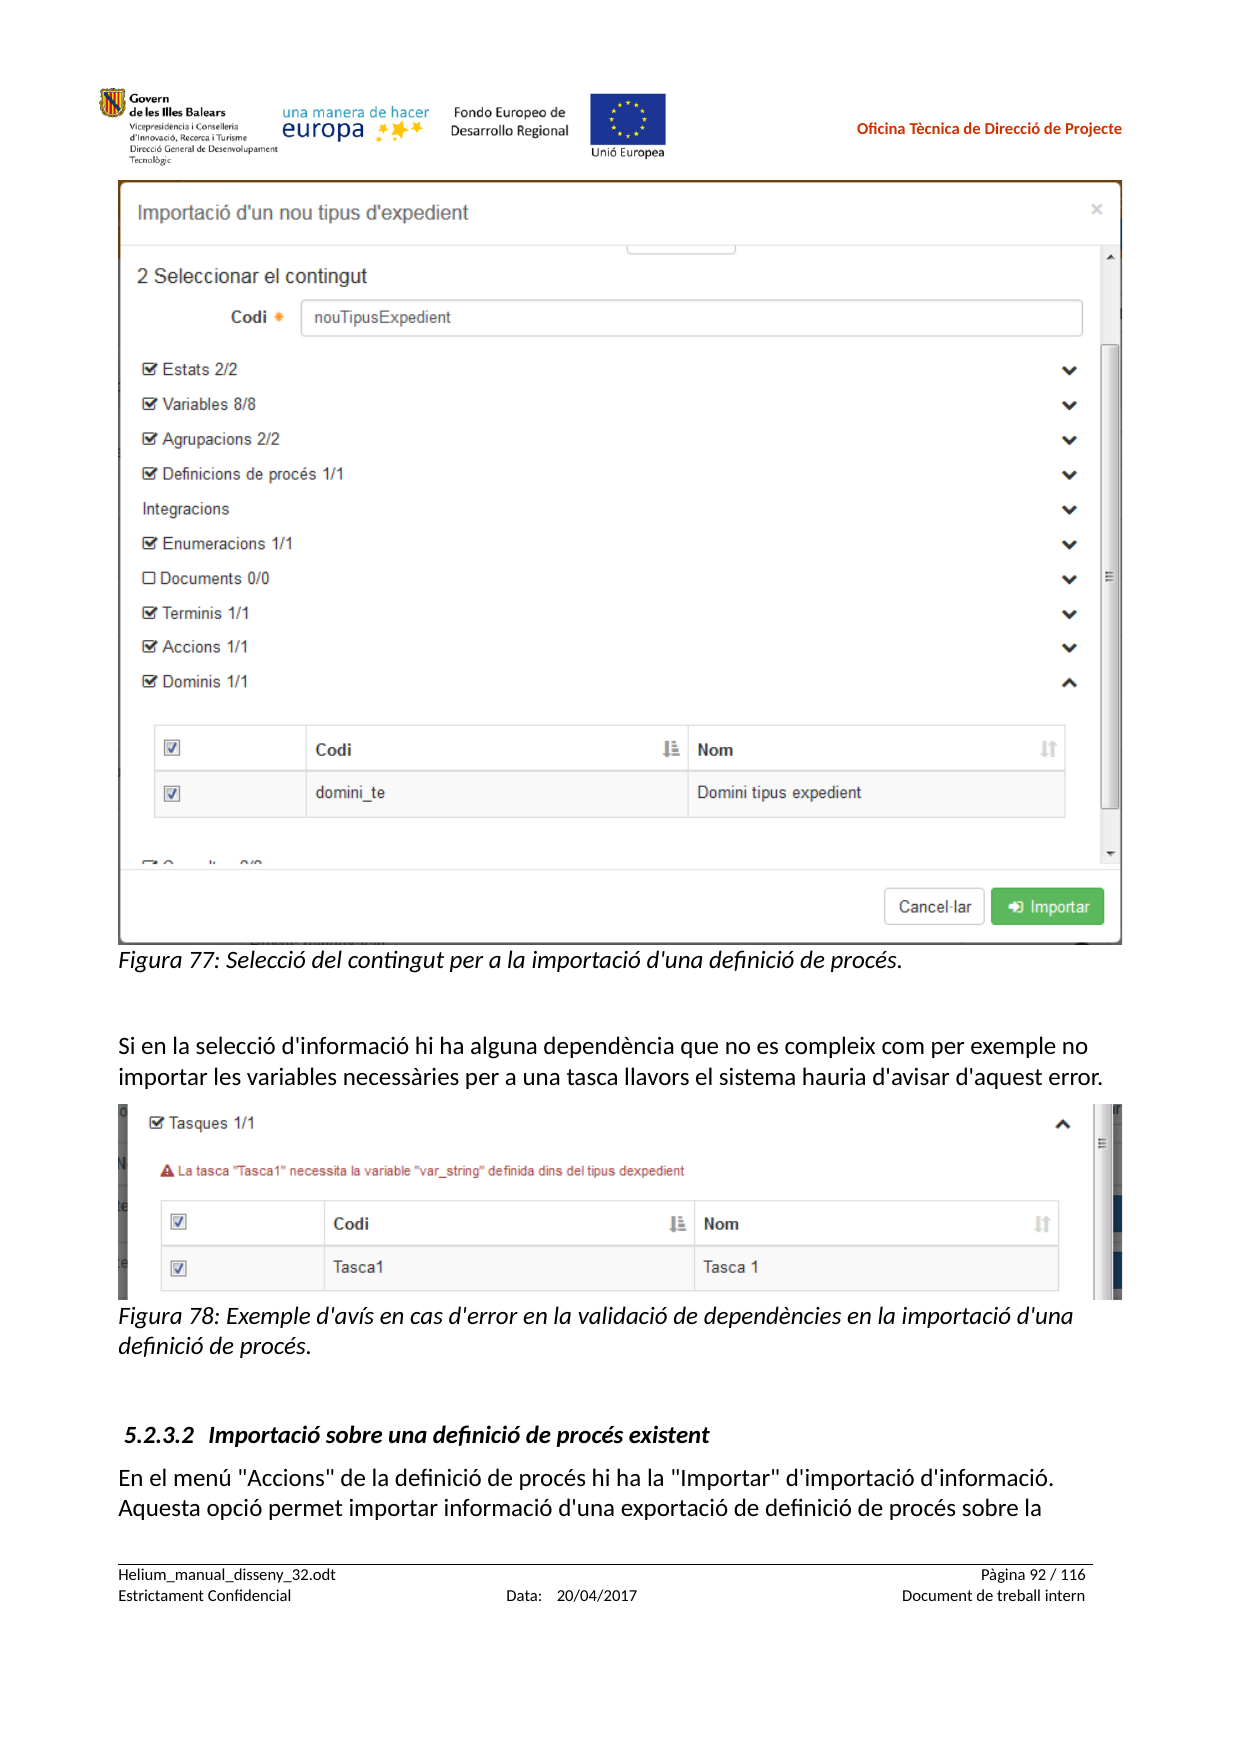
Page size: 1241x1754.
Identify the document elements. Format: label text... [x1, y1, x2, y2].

picture [99, 87, 668, 166]
picture [118, 180, 1123, 945]
text En el menú "Accions" de la definició de procés hi ha la "Importar" d'importació d'informació. Aquesta opció permet importar informació d'una exportació de definició de procés sobre la [118, 1462, 1122, 1523]
text Figura 78: Exemple d'avís en cas d'error en la validació de dependències en la importació d'una definició de procés. [118, 1300, 1122, 1361]
text Figura 77: Selecció del contingut per a la importació d'una definició de procés. [118, 945, 1122, 975]
subtitle Importació sobre una definició de procés existent [118, 1419, 1122, 1449]
text Si en la selecció d'informació hi ha alguna dependència que no es compleix com per exemple no importar les variables necessàries per a una tasca llavors el sistema hauria d'avisar d'aquest error. [118, 1031, 1122, 1092]
picture [118, 1104, 1123, 1300]
